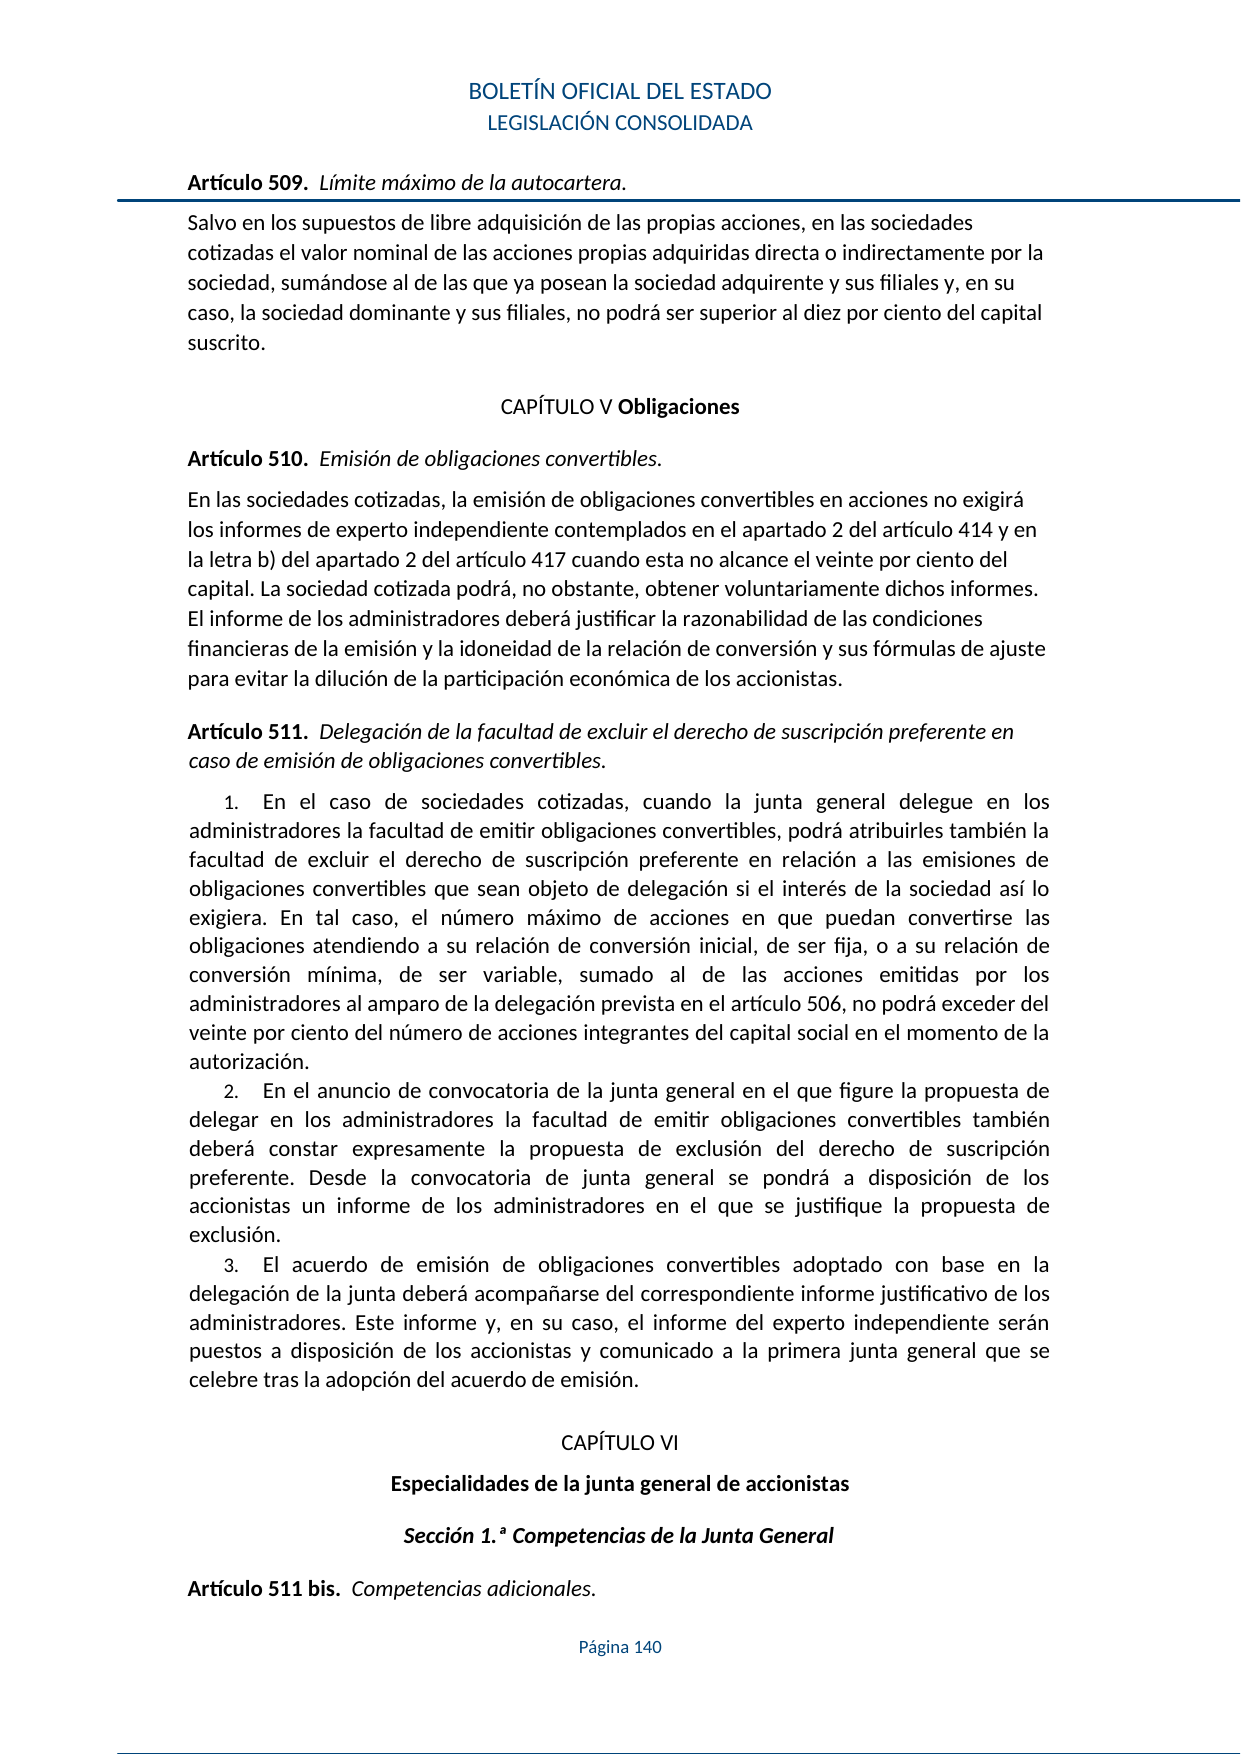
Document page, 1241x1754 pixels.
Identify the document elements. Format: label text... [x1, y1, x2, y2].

text Artículo 509. Límite máximo de la autocartera. [187, 168, 1051, 196]
list En el anuncio de convocatoria de la junta general en el que figure la propuesta de delegar en los administradores la facultad de emitir obligaciones convertibles también deberá constar expresamente la propuesta de exclusión del derecho de suscripción preferente. Desde la convocatoria de junta general se pondrá a disposición de los accionistas un informe de los administradores en el que se justifique la propuesta de exclusión. [189, 1076, 1051, 1248]
text Salvo en los supuestos de libre adquisición de las propias acciones, en las sociedades cotizadas el valor nominal de las acciones propias adquiridas directa o indirectamente por la sociedad, sumándose al de las que ya posean la sociedad adquirente y sus filiales y, en su caso, la sociedad dominante y sus filiales, no podrá ser superior al diez por ciento del capital suscrito. [187, 208, 1051, 356]
text Artículo 510. Emisión de obligaciones convertibles. [187, 444, 1051, 472]
list El acuerdo de emisión de obligaciones convertibles adoptado con base en la delegación de la junta deberá acompañarse del correspondiente informe justificativo de los administradores. Este informe y, en su caso, el informe del experto independiente serán puestos a disposición de los accionistas y comunicado a la primera junta general que se celebre tras la adopción del acuerdo de emisión. [189, 1250, 1051, 1393]
list En el caso de sociedades cotizadas, cuando la junta general delegue en los administradores la facultad de emitir obligaciones convertibles, podrá atribuirles también la facultad de excluir el derecho de suscripción preferente en relación a las emisiones de obligaciones convertibles que sean objeto de delegación si el interés de la sociedad así lo exigiera. En tal caso, el número máximo de acciones en que puedan convertirse las obligaciones atendiendo a su relación de conversión inicial, de ser fija, o a su relación de conversión mínima, de ser variable, sumado al de las acciones emitidas por los administradores al amparo de la delegación prevista en el artículo 506, no podrá exceder del veinte por ciento del número de acciones integrantes del capital social en el momento de la autorización. [189, 787, 1051, 1075]
text CAPÍTULO VI [212, 1428, 1029, 1457]
text Artículo 511. Delegación de la facultad de excluir el derecho de suscripción preferente en caso de emisión de obligaciones convertibles. [187, 717, 1051, 775]
text En las sociedades cotizadas, la emisión de obligaciones convertibles en acciones no exigirá los informes de experto independiente contemplados en el apartado 2 del artículo 414 y en la letra b) del apartado 2 del artículo 417 cuando esta no alcance el veinte por ciento del capital. La sociedad cotizada podrá, no obstante, obtener voluntariamente dichos informes. El informe de los administradores deberá justificar la razonabilidad de las condiciones financieras de la emisión y la idoneidad de la relación de conversión y sus fórmulas de ajuste para evitar la dilución de la participación económica de los accionistas. [187, 485, 1051, 692]
text Especialidades de la junta general de accionistas [210, 1469, 1030, 1497]
text CAPÍTULO V Obligaciones [493, 392, 747, 420]
text Sección 1.ª Competencias de la Junta General [189, 1521, 1051, 1549]
text Artículo 511 bis. Competencias adicionales. [187, 1574, 1051, 1602]
